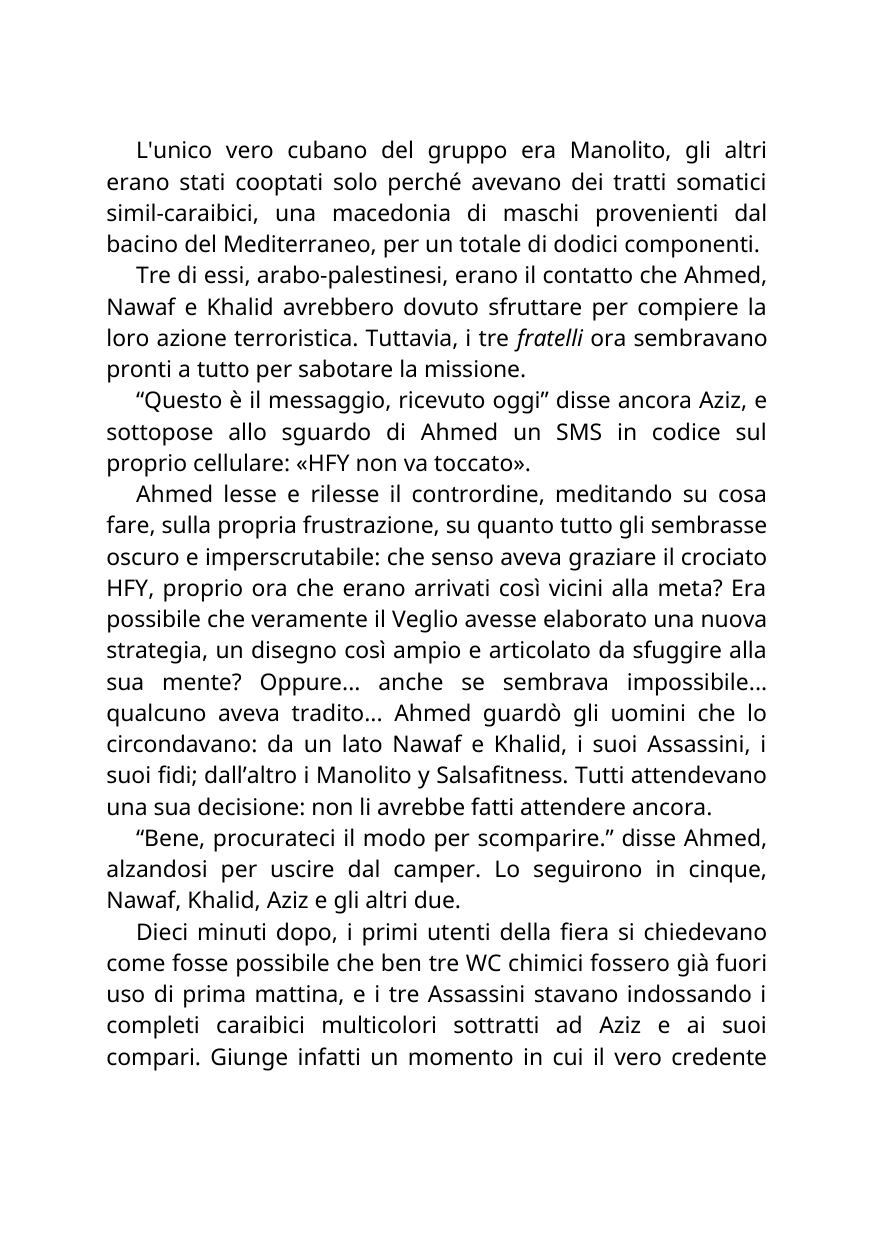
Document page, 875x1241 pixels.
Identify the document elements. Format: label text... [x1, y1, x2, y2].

text Ahmed lesse e rilesse il contrordine, meditando su cosa fare, sulla propria frustrazione, su quanto tutto gli sembrasse oscuro e imperscrutabile: che senso aveva graziare il crociato HFY, proprio ora che erano arrivati così vicini alla meta? Era possibile che veramente il Veglio avesse elaborato una nuova strategia, un disegno così ampio e articolato da sfuggire alla sua mente? Oppure... anche se sembrava impossibile... qualcuno aveva tradito... Ahmed guardò gli uomini che lo circondavano: da un lato Nawaf e Khalid, i suoi Assassini, i suoi fidi; dall’altro i Manolito y Salsafitness. Tutti attendevano una sua decisione: non li avrebbe fatti attendere ancora. [106, 478, 768, 822]
text L'unico vero cubano del gruppo era Manolito, gli altri erano stati cooptati solo perché avevano dei tratti somatici simil-caraibici, una macedonia di maschi provenienti dal bacino del Mediterraneo, per un totale di dodici componenti. [106, 134, 768, 259]
text “Bene, procurateci il modo per scomparire.” disse Ahmed, alzandosi per uscire dal camper. Lo seguirono in cinque, Nawaf, Khalid, Aziz e gli altri due. [106, 822, 768, 916]
text “Questo è il messaggio, ricevuto oggi” disse ancora Aziz, e sottopose allo sguardo di Ahmed un SMS in codice sul proprio cellulare: «HFY non va toccato». [106, 384, 768, 478]
text Tre di essi, arabo-palestinesi, erano il contatto che Ahmed, Nawaf e Khalid avrebbero dovuto sfruttare per compiere la loro azione terroristica. Tuttavia, i tre fratelli ora sembravano pronti a tutto per sabotare la missione. [106, 259, 768, 384]
text Dieci minuti dopo, i primi utenti della fiera si chiedevano come fosse possibile che ben tre WC chimici fossero già fuori uso di prima mattina, e i tre Assassini stavano indossando i completi caraibici multicolori sottratti ad Aziz e ai suoi compari. Giunge infatti un momento in cui il vero credente [106, 916, 768, 1072]
